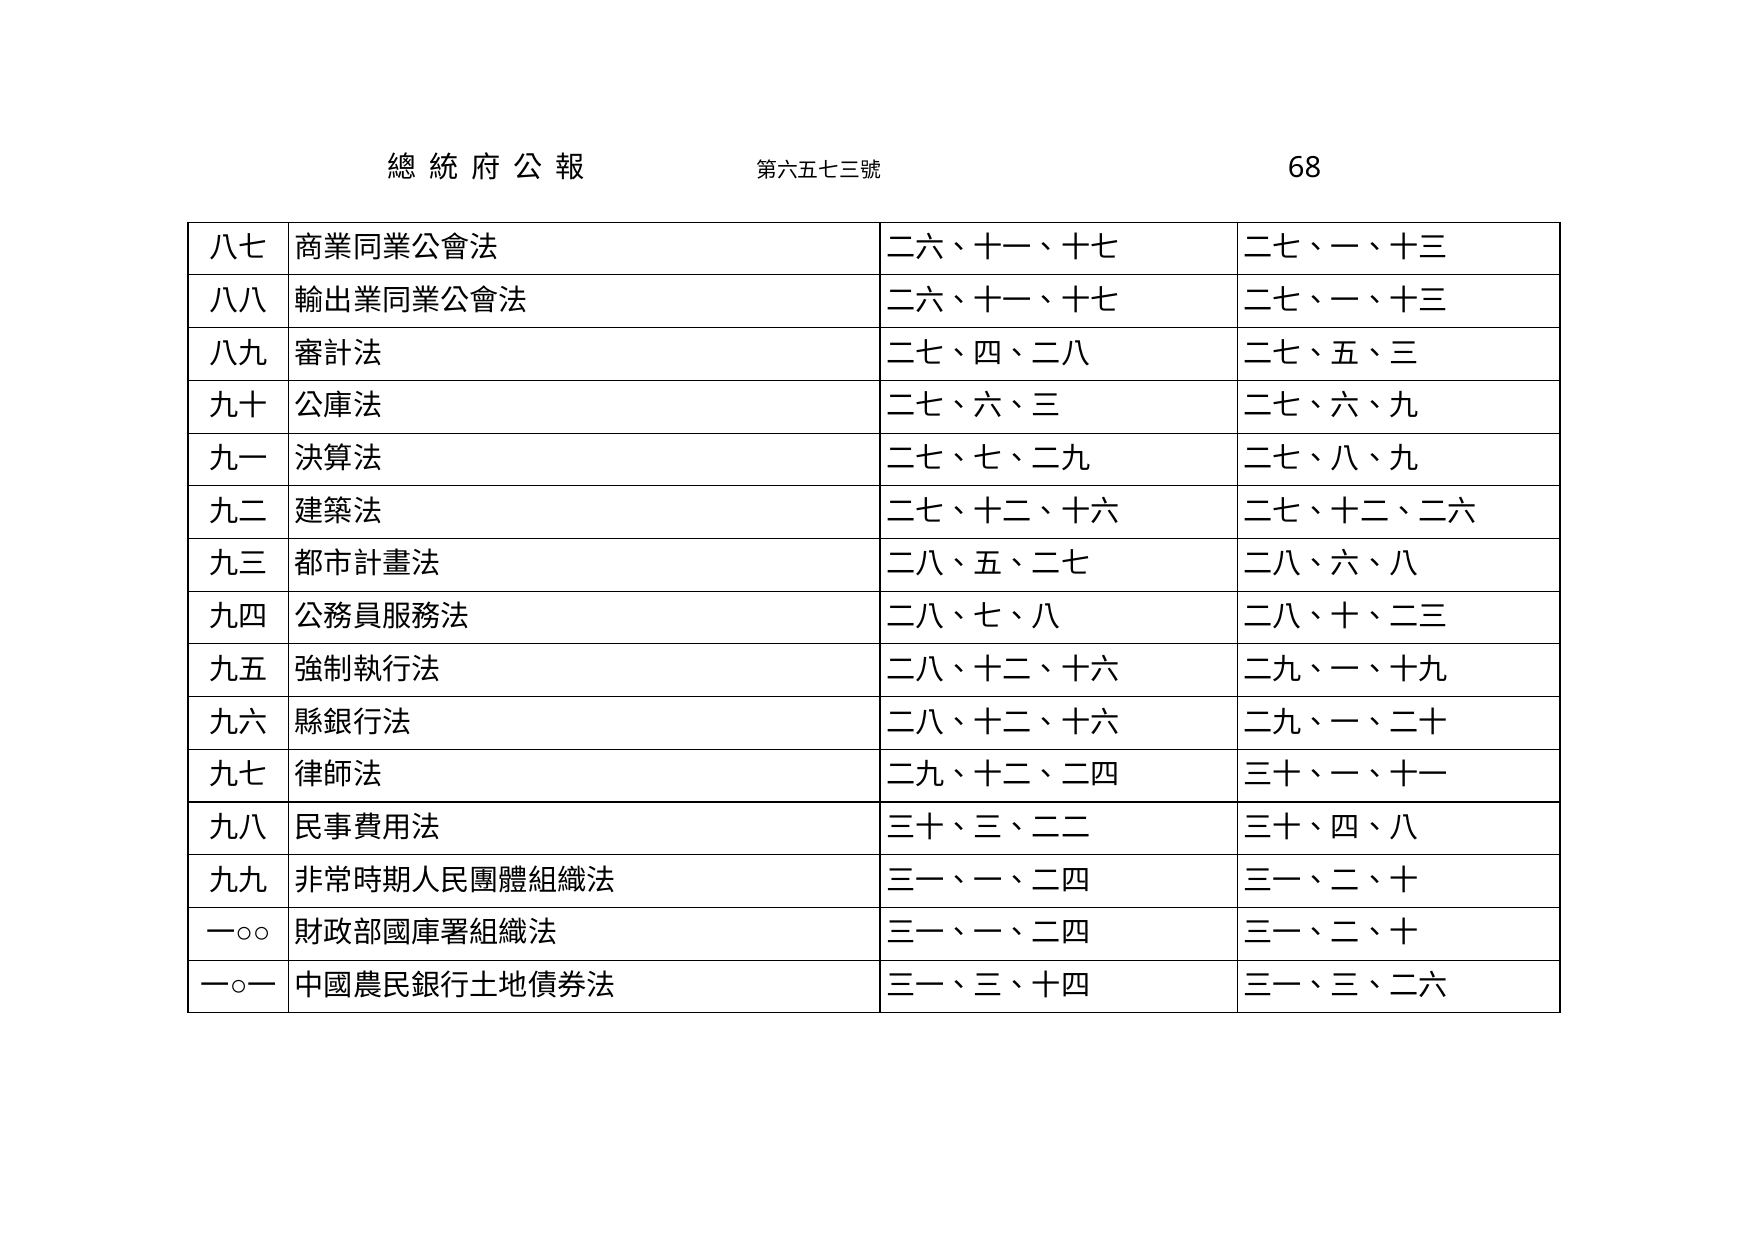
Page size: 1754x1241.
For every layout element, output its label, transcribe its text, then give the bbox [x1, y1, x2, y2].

table_cell 三一、一、二四 [881, 908, 1237, 959]
table_cell 九八 [189, 803, 288, 854]
table_cell 中國農民銀行土地債券法 [289, 961, 879, 1012]
table_cell 輸出業同業公會法 [289, 275, 879, 327]
table_cell 二七、六、九 [1238, 381, 1559, 432]
table_cell 九五 [189, 644, 288, 696]
table_cell 二八、十二、十六 [881, 697, 1237, 749]
table_cell 二九、十二、二四 [881, 750, 1237, 801]
table_cell 二七、六、三 [881, 381, 1237, 432]
table_cell 審計法 [289, 328, 879, 380]
table_cell 建築法 [289, 486, 879, 538]
table_cell 三一、二、十 [1238, 908, 1559, 959]
table_cell 九九 [189, 855, 288, 907]
table_cell 二六、十一、十七 [881, 223, 1237, 274]
table_cell 三一、二、十 [1238, 855, 1559, 907]
table_cell 縣銀行法 [289, 697, 879, 749]
table_cell 二七、四、二八 [881, 328, 1237, 380]
table_cell 二七、十二、二六 [1238, 486, 1559, 538]
table_cell 三十、四、八 [1238, 803, 1559, 854]
table_cell 律師法 [289, 750, 879, 801]
table_cell 一○一 [189, 961, 288, 1012]
table_cell 九七 [189, 750, 288, 801]
table_cell 二八、十、二三 [1238, 592, 1559, 643]
table_cell 決算法 [289, 434, 879, 485]
table_cell 三一、一、二四 [881, 855, 1237, 907]
table_cell 非常時期人民團體組織法 [289, 855, 879, 907]
table_cell 三十、一、十一 [1238, 750, 1559, 801]
table_cell 九六 [189, 697, 288, 749]
table_cell 公務員服務法 [289, 592, 879, 643]
table_cell 八八 [189, 275, 288, 327]
table_cell 三一、三、十四 [881, 961, 1237, 1012]
table_cell 強制執行法 [289, 644, 879, 696]
table_cell 二七、七、二九 [881, 434, 1237, 485]
table_cell 八七 [189, 223, 288, 274]
table_cell 二九、一、二十 [1238, 697, 1559, 749]
table_cell 九三 [189, 539, 288, 591]
table_cell 二八、十二、十六 [881, 644, 1237, 696]
table_cell 九一 [189, 434, 288, 485]
table_cell 二八、五、二七 [881, 539, 1237, 591]
table_cell 二七、一、十三 [1238, 275, 1559, 327]
table_cell 三十、三、二二 [881, 803, 1237, 854]
table_cell 二八、七、八 [881, 592, 1237, 643]
table_cell 公庫法 [289, 381, 879, 432]
table_cell 二七、十二、十六 [881, 486, 1237, 538]
table_cell 八九 [189, 328, 288, 380]
table_cell 二七、五、三 [1238, 328, 1559, 380]
table_cell 一○○ [189, 908, 288, 959]
table_cell 九十 [189, 381, 288, 432]
table_cell 九四 [189, 592, 288, 643]
table_cell 商業同業公會法 [289, 223, 879, 274]
table_cell 二七、一、十三 [1238, 223, 1559, 274]
table_cell 二九、一、十九 [1238, 644, 1559, 696]
table_cell 二七、八、九 [1238, 434, 1559, 485]
table_cell 民事費用法 [289, 803, 879, 854]
table_cell 九二 [189, 486, 288, 538]
table_cell 二八、六、八 [1238, 539, 1559, 591]
table_cell 二六、十一、十七 [881, 275, 1237, 327]
table_cell 財政部國庫署組織法 [289, 908, 879, 959]
table_cell 都市計畫法 [289, 539, 879, 591]
table_cell 三一、三、二六 [1238, 961, 1559, 1012]
